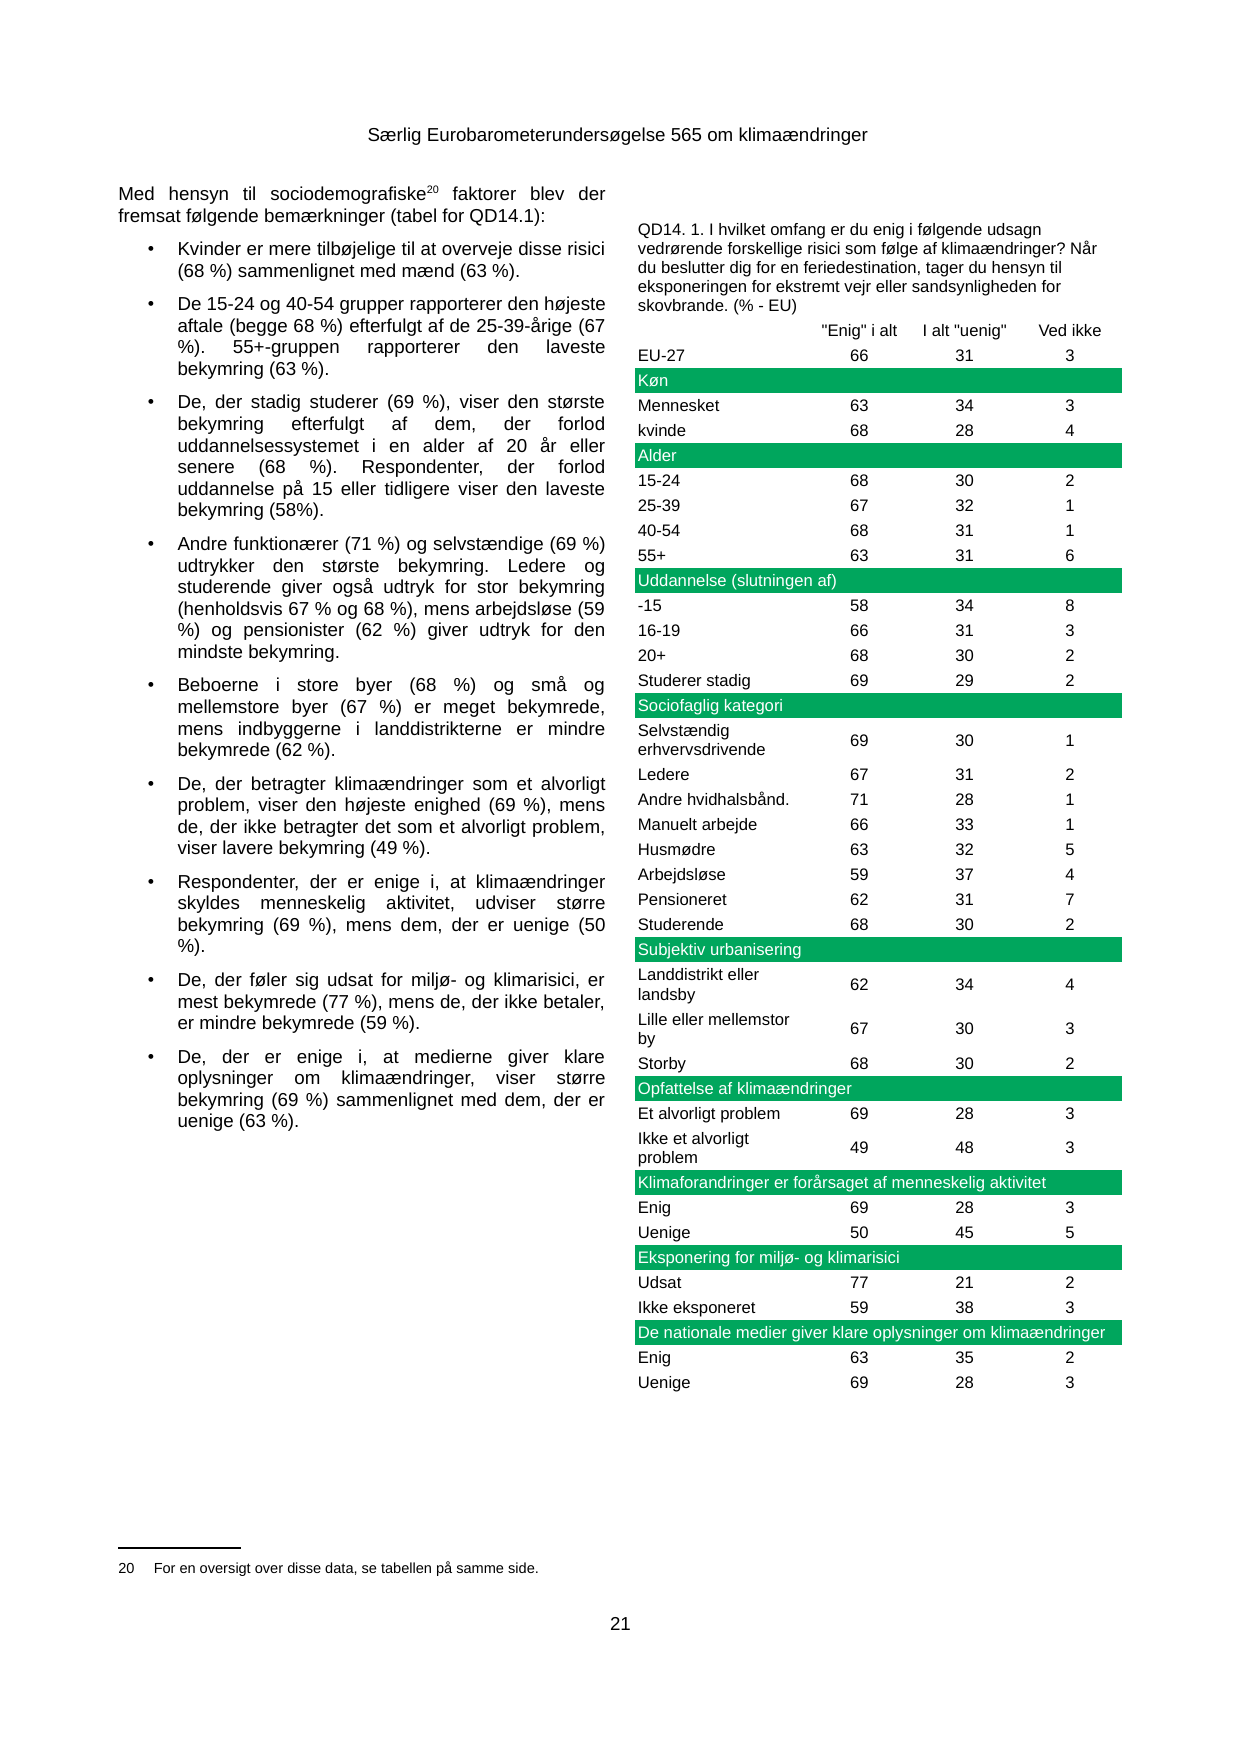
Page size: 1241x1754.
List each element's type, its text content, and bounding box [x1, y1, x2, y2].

table_cell 3 [1017, 343, 1122, 368]
table_cell 3 [1017, 393, 1122, 418]
table_cell 59 [807, 1295, 912, 1320]
table_cell Køn [635, 368, 1122, 393]
table_cell 15-24 [635, 468, 807, 493]
table_cell 34 [912, 593, 1017, 618]
list Kvinder er mere tilbøjelige til at overveje disse risici (68 %) sammenlignet med mænd (63 %). [148, 238, 605, 281]
table_cell 38 [912, 1295, 1017, 1320]
table_cell 28 [912, 1370, 1017, 1395]
table_cell Andre hvidhalsbånd. [635, 787, 807, 812]
table_cell 3 [1017, 1195, 1122, 1220]
table_cell 3 [1017, 1101, 1122, 1126]
table_cell 68 [807, 418, 912, 443]
table_cell Alder [635, 443, 1122, 468]
table_cell 2 [1017, 668, 1122, 693]
table_cell 68 [807, 468, 912, 493]
table_cell 8 [1017, 593, 1122, 618]
table_cell 68 [807, 643, 912, 668]
table_cell 2 [1017, 1345, 1122, 1370]
table_cell 68 [807, 912, 912, 937]
table_cell 4 [1017, 962, 1122, 1006]
table_cell 16-19 [635, 618, 807, 643]
table_cell EU-27 [635, 343, 807, 368]
table_cell [635, 318, 807, 343]
table_cell 7 [1017, 887, 1122, 912]
table_cell 1 [1017, 787, 1122, 812]
table_cell Enig [635, 1345, 807, 1370]
list De, der stadig studerer (69 %), viser den største bekymring efterfulgt af dem, der forlod uddannelsessystemet i en alder af 20 år eller senere (68 %). Respondenter, der forlod uddannelse på 15 eller tidligere viser den laveste bekymring (58%). [148, 391, 605, 521]
table_cell Uenige [635, 1220, 807, 1245]
table_cell Landdistrikt eller landsby [635, 962, 807, 1006]
list De 15-24 og 40-54 grupper rapporterer den højeste aftale (begge 68 %) efterfulgt af de 25-39-årige (67 %). 55+-gruppen rapporterer den laveste bekymring (63 %). [148, 293, 605, 379]
table_cell kvinde [635, 418, 807, 443]
table_cell 3 [1017, 1295, 1122, 1320]
table_cell 6 [1017, 543, 1122, 568]
table_cell De nationale medier giver klare oplysninger om klimaændringer [635, 1320, 1122, 1345]
table_cell 30 [912, 718, 1017, 762]
table_cell Studerende [635, 912, 807, 937]
table_cell 30 [912, 912, 1017, 937]
table_cell 4 [1017, 418, 1122, 443]
table_cell "Enig" i alt [807, 318, 912, 343]
table_cell 66 [807, 343, 912, 368]
table_cell Arbejdsløse [635, 862, 807, 887]
table_cell 67 [807, 1006, 912, 1051]
table_cell 66 [807, 812, 912, 837]
text For en oversigt over disse data, se tabellen på samme side. [118, 1560, 605, 1577]
table_cell 32 [912, 493, 1017, 518]
table_cell Et alvorligt problem [635, 1101, 807, 1126]
table_cell 68 [807, 518, 912, 543]
table_cell 66 [807, 618, 912, 643]
table_cell 2 [1017, 1051, 1122, 1076]
table_cell 30 [912, 643, 1017, 668]
table_cell 67 [807, 762, 912, 787]
table_cell 2 [1017, 468, 1122, 493]
table_cell 49 [807, 1126, 912, 1170]
table_header QD14. 1. I hvilket omfang er du enig i følgende udsagn vedrørende forskellige risici som følge af klimaændringer? Når du beslutter dig for en feriedestination, tager du hensyn til eksponeringen for ekstremt vejr eller sandsynligheden for skovbrande. (% - EU) [635, 216, 1122, 318]
table_cell Ledere [635, 762, 807, 787]
table_cell 55+ [635, 543, 807, 568]
table_cell 50 [807, 1220, 912, 1245]
table_cell Uddannelse (slutningen af) [635, 568, 1122, 593]
table_cell 63 [807, 1345, 912, 1370]
table_cell Storby [635, 1051, 807, 1076]
table_cell 45 [912, 1220, 1017, 1245]
table_cell 63 [807, 393, 912, 418]
table_cell Lille eller mellemstor by [635, 1006, 807, 1051]
table_cell 30 [912, 1051, 1017, 1076]
table_cell Uenige [635, 1370, 807, 1395]
table_cell Studerer stadig [635, 668, 807, 693]
table_cell 3 [1017, 618, 1122, 643]
table_cell 20+ [635, 643, 807, 668]
table_cell I alt "uenig" [912, 318, 1017, 343]
table_cell 21 [912, 1270, 1017, 1295]
table_cell 69 [807, 1195, 912, 1220]
table_cell 37 [912, 862, 1017, 887]
table_cell 33 [912, 812, 1017, 837]
list De, der betragter klimaændringer som et alvorligt problem, viser den højeste enighed (69 %), mens de, der ikke betragter det som et alvorligt problem, viser lavere bekymring (49 %). [148, 772, 605, 859]
table_cell 40-54 [635, 518, 807, 543]
table_cell 35 [912, 1345, 1017, 1370]
table_cell 34 [912, 393, 1017, 418]
table_cell Subjektiv urbanisering [635, 937, 1122, 962]
table_cell Eksponering for miljø- og klimarisici [635, 1245, 1122, 1270]
table_cell 30 [912, 468, 1017, 493]
table_cell 63 [807, 837, 912, 862]
table_cell Ikke et alvorligt problem [635, 1126, 807, 1170]
table_cell 71 [807, 787, 912, 812]
table_cell 69 [807, 668, 912, 693]
table_cell 31 [912, 762, 1017, 787]
table_cell 62 [807, 962, 912, 1006]
table_cell 1 [1017, 812, 1122, 837]
table_cell 3 [1017, 1006, 1122, 1051]
table_cell 5 [1017, 837, 1122, 862]
table_cell 29 [912, 668, 1017, 693]
table_cell 69 [807, 718, 912, 762]
table_cell 30 [912, 1006, 1017, 1051]
table_cell Opfattelse af klimaændringer [635, 1076, 1122, 1101]
table_cell 25-39 [635, 493, 807, 518]
table_cell 1 [1017, 718, 1122, 762]
text Med hensyn til sociodemografiske faktorer blev der fremsat følgende bemærkninger (tabel for QD14.1): [118, 183, 605, 226]
table_cell 77 [807, 1270, 912, 1295]
table_cell 31 [912, 618, 1017, 643]
table_cell 4 [1017, 862, 1122, 887]
table_cell Enig [635, 1195, 807, 1220]
table_cell -15 [635, 593, 807, 618]
table_cell 69 [807, 1101, 912, 1126]
table_cell Udsat [635, 1270, 807, 1295]
table_cell 63 [807, 543, 912, 568]
table_cell Pensioneret [635, 887, 807, 912]
table_cell 31 [912, 543, 1017, 568]
list De, der er enige i, at medierne giver klare oplysninger om klimaændringer, viser større bekymring (69 %) sammenlignet med dem, der er uenige (63 %). [148, 1045, 605, 1132]
list De, der føler sig udsat for miljø- og klimarisici, er mest bekymrede (77 %), mens de, der ikke betaler, er mindre bekymrede (59 %). [148, 969, 605, 1033]
table_cell 67 [807, 493, 912, 518]
table_cell Husmødre [635, 837, 807, 862]
table_cell 28 [912, 1195, 1017, 1220]
table_cell Manuelt arbejde [635, 812, 807, 837]
table_cell 5 [1017, 1220, 1122, 1245]
table_cell 1 [1017, 518, 1122, 543]
table_cell 28 [912, 1101, 1017, 1126]
table_cell 58 [807, 593, 912, 618]
table_cell Sociofaglig kategori [635, 693, 1122, 718]
table_cell 31 [912, 518, 1017, 543]
table_cell 48 [912, 1126, 1017, 1170]
table_cell 2 [1017, 643, 1122, 668]
list Respondenter, der er enige i, at klimaændringer skyldes menneskelig aktivitet, udviser større bekymring (69 %), mens dem, der er uenige (50 %). [148, 871, 605, 957]
table_cell 32 [912, 837, 1017, 862]
table_cell 62 [807, 887, 912, 912]
table_cell 59 [807, 862, 912, 887]
table_cell Ikke eksponeret [635, 1295, 807, 1320]
table_cell 68 [807, 1051, 912, 1076]
table_cell 69 [807, 1370, 912, 1395]
table_cell 3 [1017, 1370, 1122, 1395]
table_cell 31 [912, 887, 1017, 912]
table_cell Selvstændig erhvervsdrivende [635, 718, 807, 762]
table_cell 2 [1017, 912, 1122, 937]
table_cell Mennesket [635, 393, 807, 418]
table_cell 2 [1017, 1270, 1122, 1295]
table_cell 31 [912, 343, 1017, 368]
table_cell 2 [1017, 762, 1122, 787]
table_cell 28 [912, 787, 1017, 812]
table_cell 3 [1017, 1126, 1122, 1170]
table_cell 28 [912, 418, 1017, 443]
list Beboerne i store byer (68 %) og små og mellemstore byer (67 %) er meget bekymrede, mens indbyggerne i landdistrikterne er mindre bekymrede (62 %). [148, 674, 605, 760]
table_cell Klimaforandringer er forårsaget af menneskelig aktivitet [635, 1170, 1122, 1195]
table_cell 34 [912, 962, 1017, 1006]
table_cell 1 [1017, 493, 1122, 518]
list Andre funktionærer (71 %) og selvstændige (69 %) udtrykker den største bekymring. Ledere og studerende giver også udtryk for stor bekymring (henholdsvis 67 % og 68 %), mens arbejdsløse (59 %) og pensionister (62 %) giver udtryk for den mindste bekymring. [148, 533, 605, 662]
table_cell Ved ikke [1017, 318, 1122, 343]
